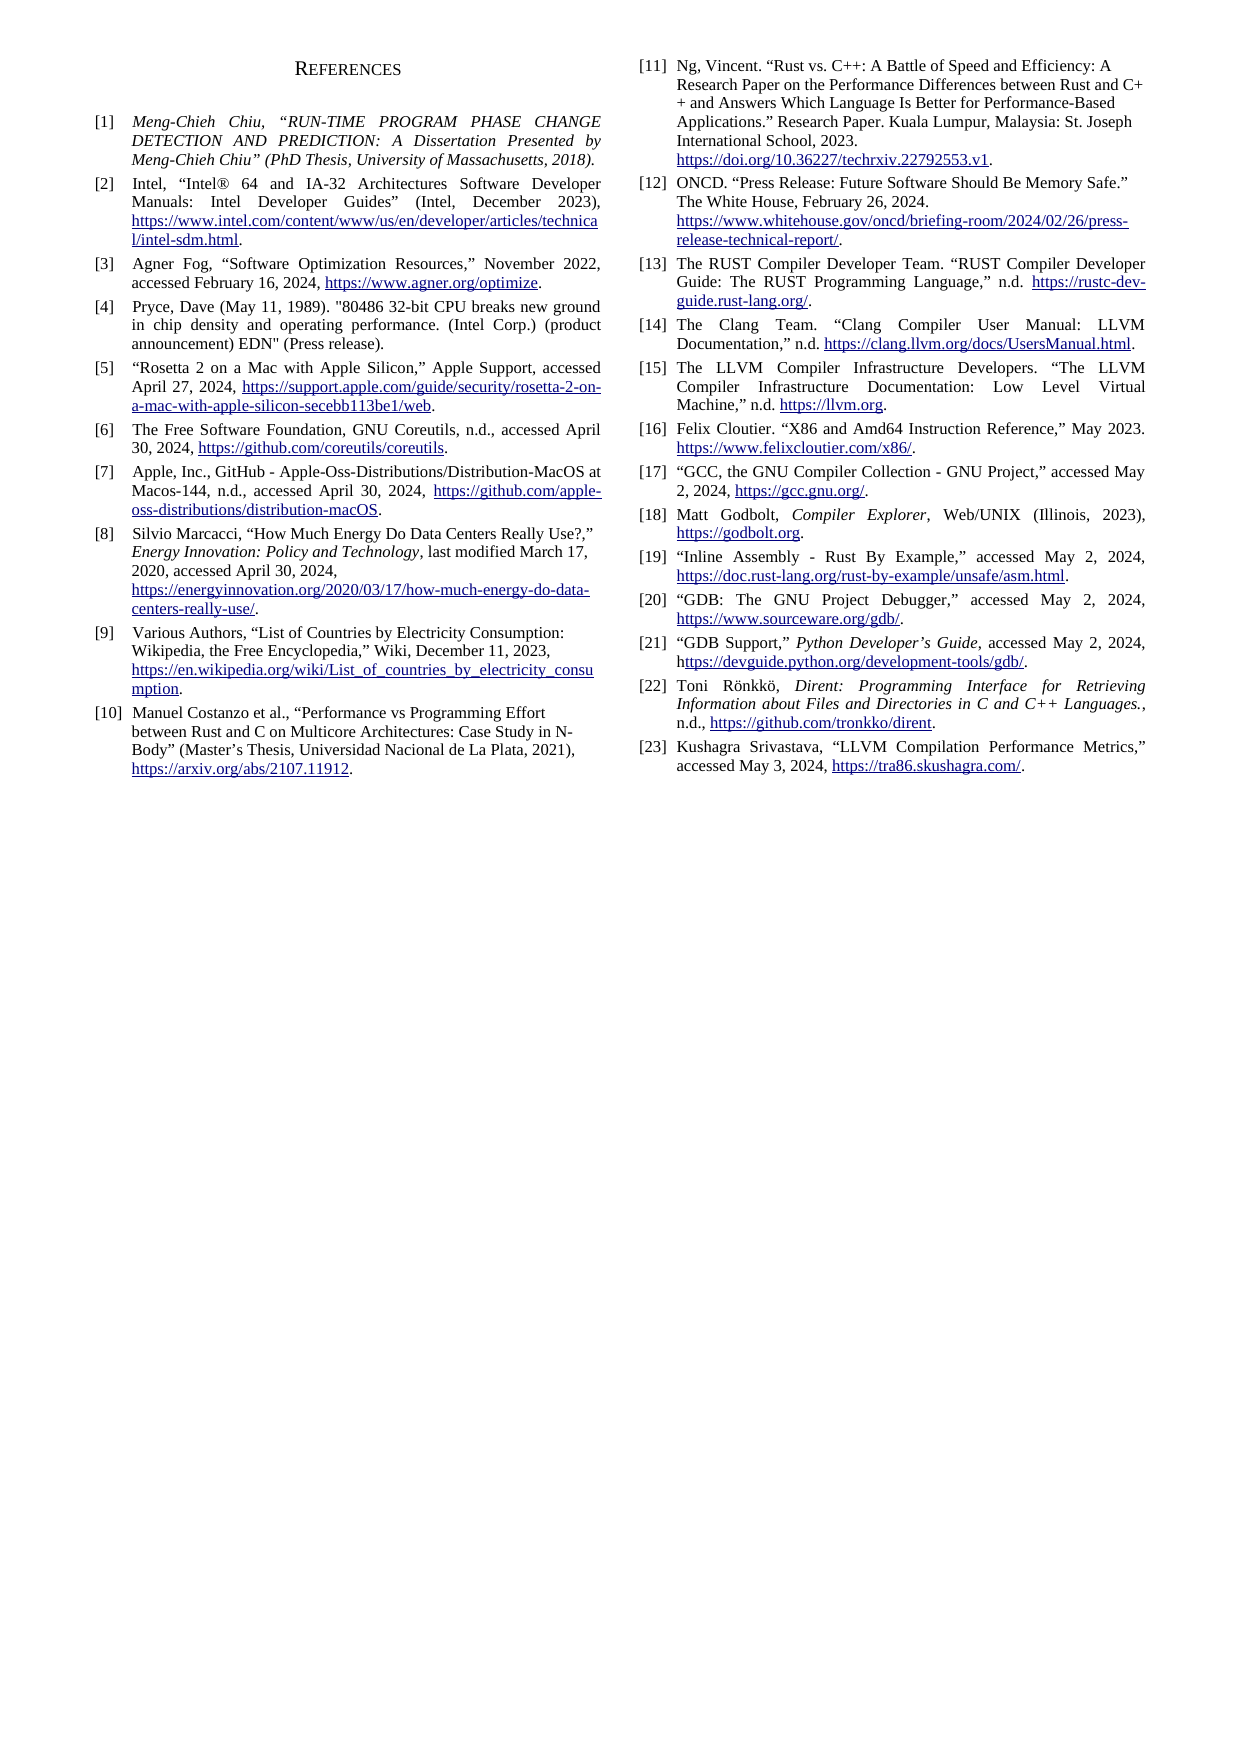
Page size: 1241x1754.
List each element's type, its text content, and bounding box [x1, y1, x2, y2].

list Matt Godbolt, Compiler Explorer, Web/UNIX (Illinois, 2023), https://godbolt.org. [639, 505, 1146, 543]
list Intel, “Intel® 64 and IA-32 Architectures Software Developer Manuals: Intel Developer Guides” (Intel, December 2023), https://www.intel.com/content/www/us/en/developer/articles/technical/intel-sdm.html. [94, 174, 601, 249]
list Meng-Chieh Chiu, “RUN-TIME PROGRAM PHASE CHANGE DETECTION AND PREDICTION: A Dissertation Presented by Meng-Chieh Chiu” (PhD Thesis, University of Massachusetts, 2018). [94, 113, 601, 169]
list “Inline Assembly - Rust By Example,” accessed May 2, 2024, https://doc.rust-lang.org/rust-by-example/unsafe/asm.html. [639, 548, 1146, 585]
list “Rosetta 2 on a Mac with Apple Silicon,” Apple Support, accessed April 27, 2024, https://support.apple.com/guide/security/rosetta-2-on-a-mac-with-apple-silicon-secebb113be1/web. [94, 358, 601, 415]
list “GDB: The GNU Project Debugger,” accessed May 2, 2024, https://www.sourceware.org/gdb/. [639, 591, 1146, 628]
list Manuel Costanzo et al., “Performance vs Programming Effort between Rust and C on Multicore Architectures: Case Study in N-Body” (Master’s Thesis, Universidad Nacional de La Plata, 2021), https://arxiv.org/abs/2107.11912. [94, 703, 601, 778]
list Kushagra Srivastava, “LLVM Compilation Performance Metrics,” accessed May 3, 2024, https://tra86.skushagra.com/. [639, 737, 1146, 775]
list Agner Fog, “Software Optimization Resources,” November 2022, accessed February 16, 2024, https://www.agner.org/optimize. [94, 254, 601, 292]
list “GCC, the GNU Compiler Collection - GNU Project,” accessed May 2, 2024, https://gcc.gnu.org/. [639, 462, 1146, 500]
subtitle References [94, 56, 601, 80]
list The RUST Compiler Developer Team. “RUST Compiler Developer Guide: The RUST Programming Language,” n.d. https://rustc-dev-guide.rust-lang.org/. [639, 254, 1146, 310]
list Ng, Vincent. “Rust vs. C++: A Battle of Speed and Efficiency: A Research Paper on the Performance Differences between Rust and C++ and Answers Which Language Is Better for Performance-Based Applications.” Research Paper. Kuala Lumpur, Malaysia: St. Joseph International School, 2023. https://doi.org/10.36227/techrxiv.22792553.v1. [639, 56, 1146, 169]
list Felix Cloutier. “X86 and Amd64 Instruction Reference,” May 2023. https://www.felixcloutier.com/x86/. [639, 420, 1146, 457]
list Toni Rönkkö, Dirent: Programming Interface for Retrieving Information about Files and Directories in C and C++ Languages., n.d., https://github.com/tronkko/dirent. [639, 676, 1146, 732]
list The Clang Team. “Clang Compiler User Manual: LLVM Documentation,” n.d. https://clang.llvm.org/docs/UsersManual.html. [639, 316, 1146, 353]
list Silvio Marcacci, “How Much Energy Do Data Centers Really Use?,” Energy Innovation: Policy and Technology, last modified March 17, 2020, accessed April 30, 2024, https://energyinnovation.org/2020/03/17/how-much-energy-do-data-centers-really-use/. [94, 524, 601, 618]
list Apple, Inc., GitHub - Apple-Oss-Distributions/Distribution-MacOS at Macos-144, n.d., accessed April 30, 2024, https://github.com/apple-oss-distributions/distribution-macOS. [94, 463, 601, 519]
list The LLVM Compiler Infrastructure Developers. “The LLVM Compiler Infrastructure Documentation: Low Level Virtual Machine,” n.d. https://llvm.org. [639, 358, 1146, 414]
list The Free Software Foundation, GNU Coreutils, n.d., accessed April 30, 2024, https://github.com/coreutils/coreutils. [94, 420, 601, 457]
list Various Authors, “List of Countries by Electricity Consumption: Wikipedia, the Free Encyclopedia,” Wiki, December 11, 2023, https://en.wikipedia.org/wiki/List_of_countries_by_electricity_consumption. [94, 623, 601, 698]
list Pryce, Dave (May 11, 1989). "80486 32-bit CPU breaks new ground in chip density and operating performance. (Intel Corp.) (product announcement) EDN" (Press release). [94, 297, 601, 353]
list “GDB Support,” Python Developer’s Guide, accessed May 2, 2024, https://devguide.python.org/development-tools/gdb/. [639, 633, 1146, 671]
list ONCD. “Press Release: Future Software Should Be Memory Safe.” The White House, February 26, 2024. https://www.whitehouse.gov/oncd/briefing-room/2024/02/26/press-release-technical-report/. [639, 174, 1146, 249]
